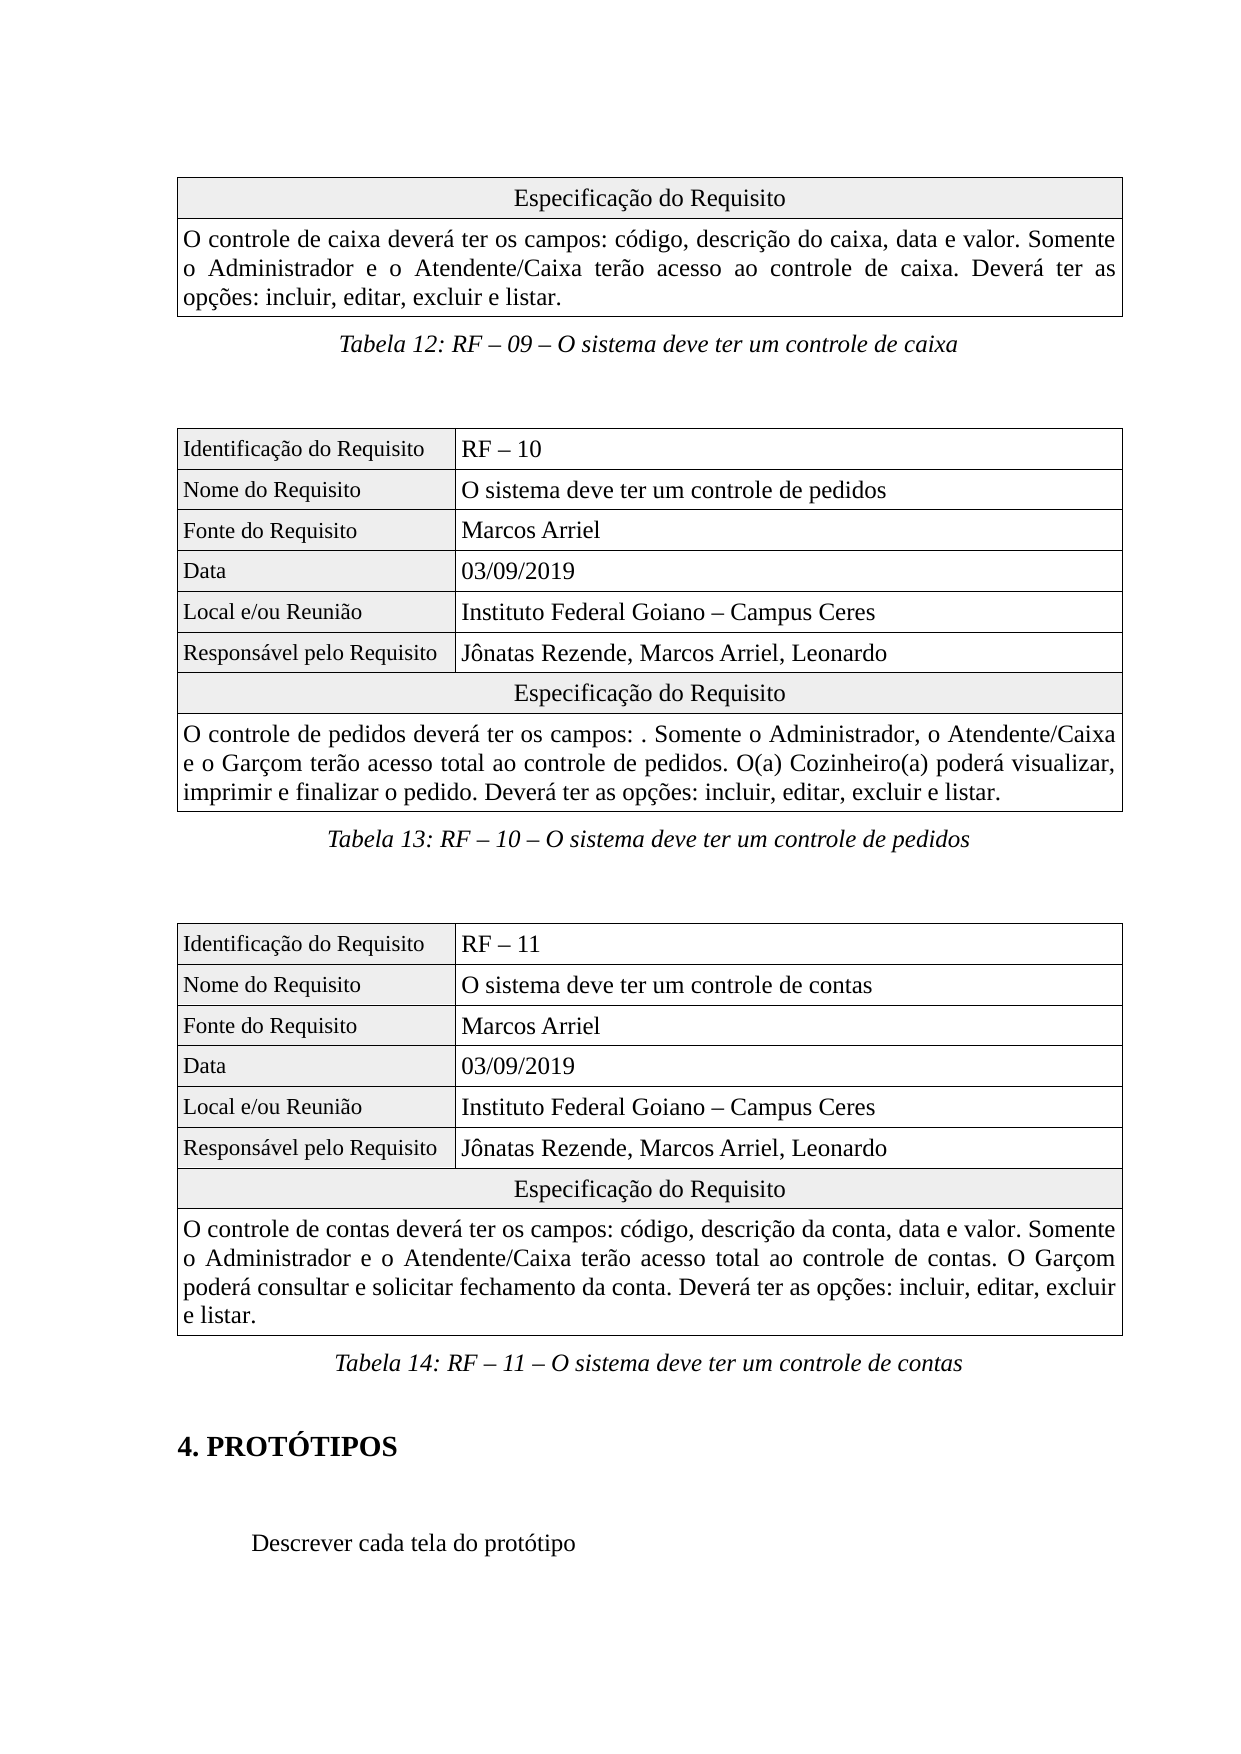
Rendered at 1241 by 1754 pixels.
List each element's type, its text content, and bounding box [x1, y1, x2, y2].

table_cell Responsável pelo Requisito [178, 633, 455, 672]
table_cell 03/09/2019 [456, 1046, 1122, 1086]
table_cell O sistema deve ter um controle de contas [456, 965, 1122, 1004]
table_cell O controle de pedidos deverá ter os campos: . Somente o Administrador, o Atendente/Caixa e o Garçom terão acesso total ao controle de pedidos. O(a) Cozinheiro(a) poderá visualizar, imprimir e finalizar o pedido. Deverá ter as opções: incluir, editar, excluir e listar. [178, 714, 1122, 811]
table_cell Local e/ou Reunião [178, 592, 455, 632]
table_header Identificação do Requisito [178, 429, 455, 469]
table_cell Jônatas Rezende, Marcos Arriel, Leonardo [456, 633, 1122, 672]
table_cell Marcos Arriel [456, 1006, 1122, 1045]
table_cell O sistema deve ter um controle de pedidos [456, 470, 1122, 509]
table_cell 03/09/2019 [456, 551, 1122, 591]
table_header RF – 11 [456, 924, 1122, 964]
table_cell Fonte do Requisito [178, 1006, 455, 1045]
text Tabela 13: RF – 10 – O sistema deve ter um controle de pedidos [177, 824, 1122, 853]
table_cell Instituto Federal Goiano – Campus Ceres [456, 1087, 1122, 1127]
table_cell Jônatas Rezende, Marcos Arriel, Leonardo [456, 1128, 1122, 1167]
table_cell Especificação do Requisito [178, 673, 1122, 713]
table_cell O controle de caixa deverá ter os campos: código, descrição do caixa, data e valor. Somente o Administrador e o Atendente/Caixa terão acesso ao controle de caixa. Deverá ter as opções: incluir, editar, excluir e listar. [178, 219, 1122, 316]
table_cell Data [178, 551, 455, 591]
subtitle 4. PROTÓTIPOS [177, 1429, 1122, 1462]
table_cell Responsável pelo Requisito [178, 1128, 455, 1167]
table_header Identificação do Requisito [178, 924, 455, 964]
table_cell O controle de contas deverá ter os campos: código, descrição da conta, data e valor. Somente o Administrador e o Atendente/Caixa terão acesso total ao controle de contas. O Garçom poderá consultar e solicitar fechamento da conta. Deverá ter as opções: incluir, editar, excluir e listar. [178, 1209, 1122, 1335]
table_cell Marcos Arriel [456, 510, 1122, 550]
text Descrever cada tela do protótipo [177, 1528, 1122, 1556]
table_cell Nome do Requisito [178, 470, 455, 509]
table_cell Local e/ou Reunião [178, 1087, 455, 1127]
table_cell Especificação do Requisito [178, 1169, 1122, 1208]
text Tabela 12: RF – 09 – O sistema deve ter um controle de caixa [177, 329, 1122, 358]
table_header RF – 10 [456, 429, 1122, 469]
table_cell Especificação do Requisito [178, 178, 1122, 218]
table_cell Instituto Federal Goiano – Campus Ceres [456, 592, 1122, 632]
table_cell Nome do Requisito [178, 965, 455, 1004]
table_cell Data [178, 1046, 455, 1086]
text Tabela 14: RF – 11 – O sistema deve ter um controle de contas [177, 1348, 1122, 1377]
table_cell Fonte do Requisito [178, 510, 455, 550]
